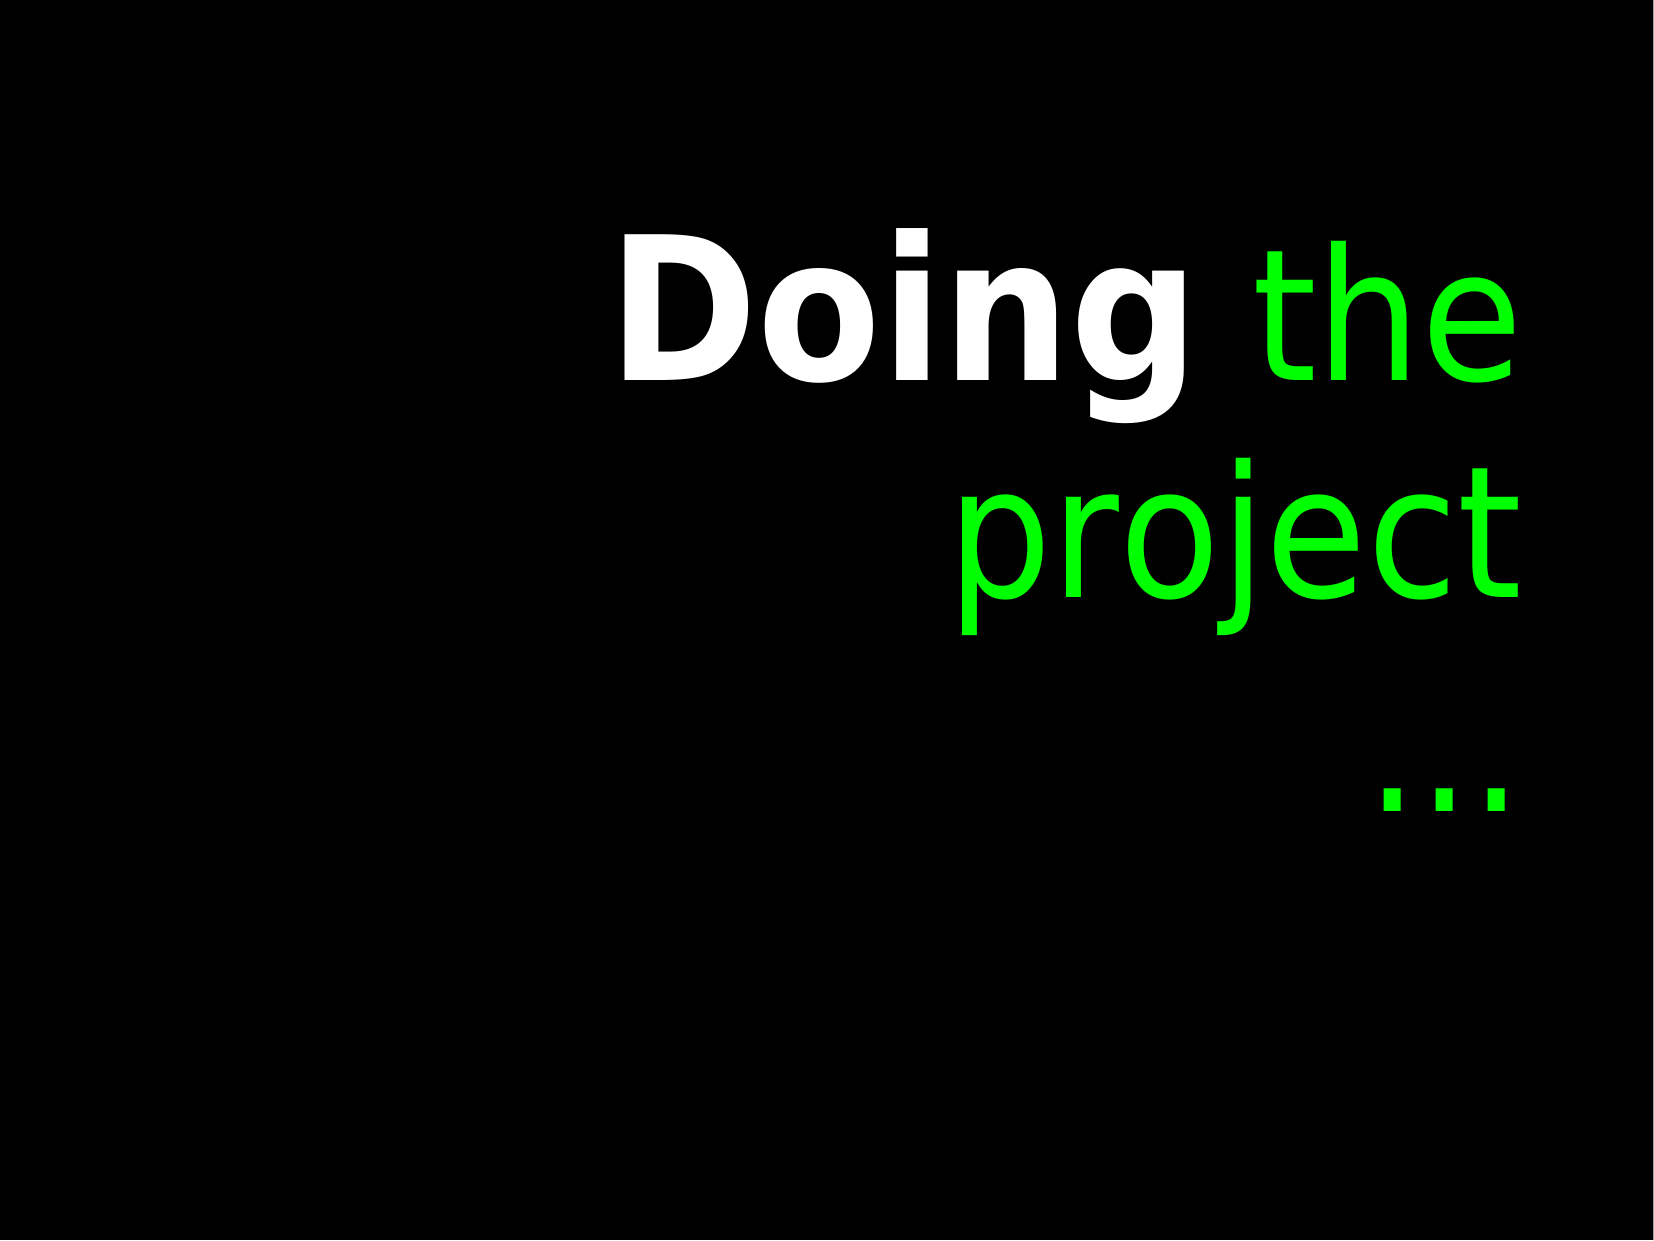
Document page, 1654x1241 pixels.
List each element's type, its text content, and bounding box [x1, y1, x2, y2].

text_box Doing the project ... [150, 187, 1538, 863]
